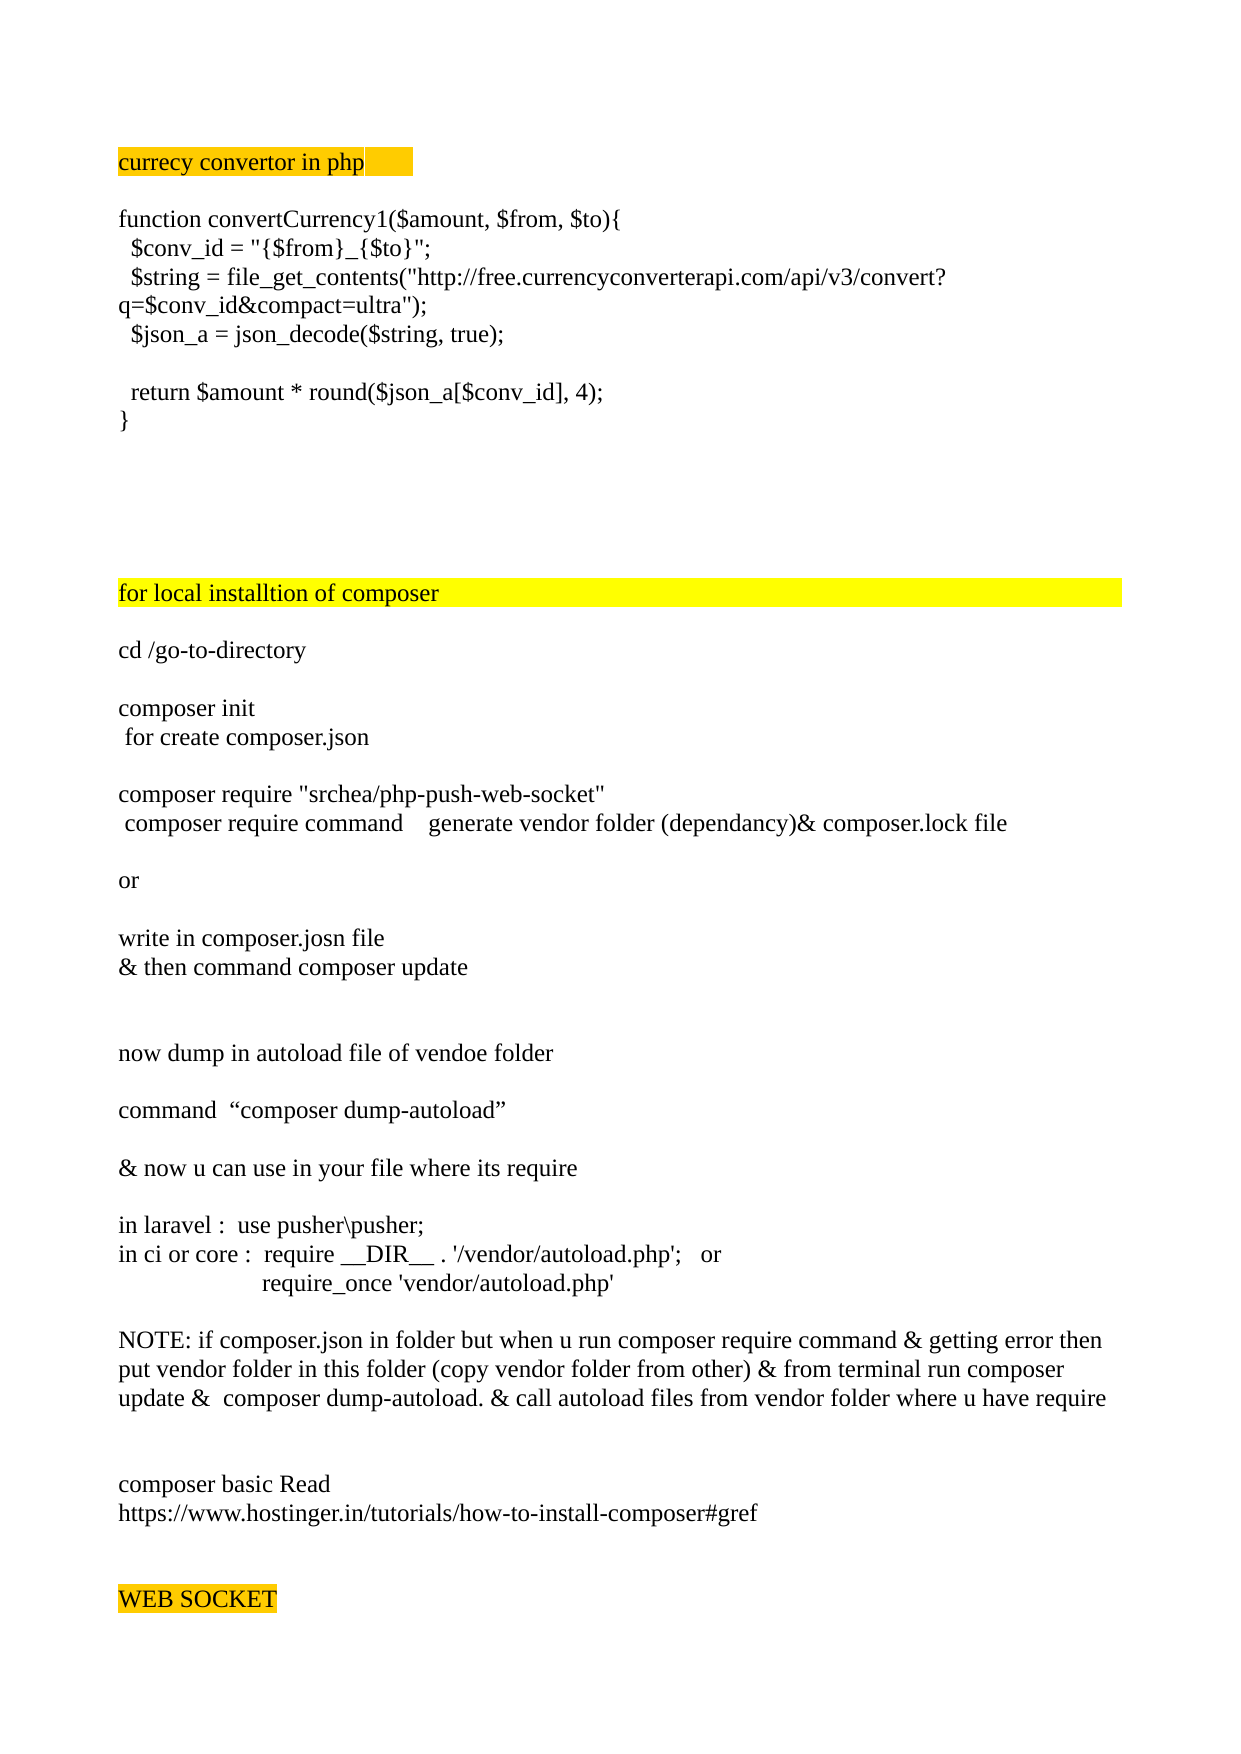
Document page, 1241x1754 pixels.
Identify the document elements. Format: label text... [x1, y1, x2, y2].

text for local installtion of composer [118, 578, 1122, 607]
text } [118, 406, 1122, 434]
text composer require command generate vendor folder (dependancy)& composer.lock file [118, 808, 1122, 837]
text WEB SOCKET [118, 1584, 1122, 1613]
text $json_a = json_decode($string, true); [118, 319, 1122, 348]
text composer init [118, 693, 1122, 722]
text return $amount * round($json_a[$conv_id], 4); [118, 377, 1122, 406]
text NOTE: if composer.json in folder but when u run composer require command & getting error then put vendor folder in this folder (copy vendor folder from other) & from terminal run composer update & composer dump-autoload. & call autoload files from vendor folder where u have require [118, 1326, 1122, 1412]
text & now u can use in your file where its require [118, 1153, 1122, 1182]
text & then command composer update [118, 952, 1122, 981]
text currecy convertor in php [118, 147, 1122, 176]
text https://www.hostinger.in/tutorials/how-to-install-composer#gref [118, 1498, 1122, 1527]
text function convertCurrency1($amount, $from, $to){ [118, 204, 1122, 233]
text $string = file_get_contents("http://free.currencyconverterapi.com/api/v3/convert?q=$conv_id&compact=ultra"); [118, 262, 1122, 319]
text command “composer dump-autoload” [118, 1096, 1122, 1124]
text $conv_id = "{$from}_{$to}"; [118, 233, 1122, 262]
text cd /go-to-directory [118, 636, 1122, 664]
text or [118, 866, 1122, 894]
text in ci or core : require __DIR__ . '/vendor/autoload.php'; or [118, 1239, 1122, 1268]
text write in composer.josn file [118, 923, 1122, 952]
text in laravel : use pusher\pusher; [118, 1211, 1122, 1239]
text now dump in autoload file of vendoe folder [118, 1038, 1122, 1067]
text for create composer.json [118, 722, 1122, 751]
text composer require "srchea/php-push-web-socket" [118, 779, 1122, 808]
text require_once 'vendor/autoload.php' [118, 1268, 1122, 1297]
text composer basic Read [118, 1469, 1122, 1498]
